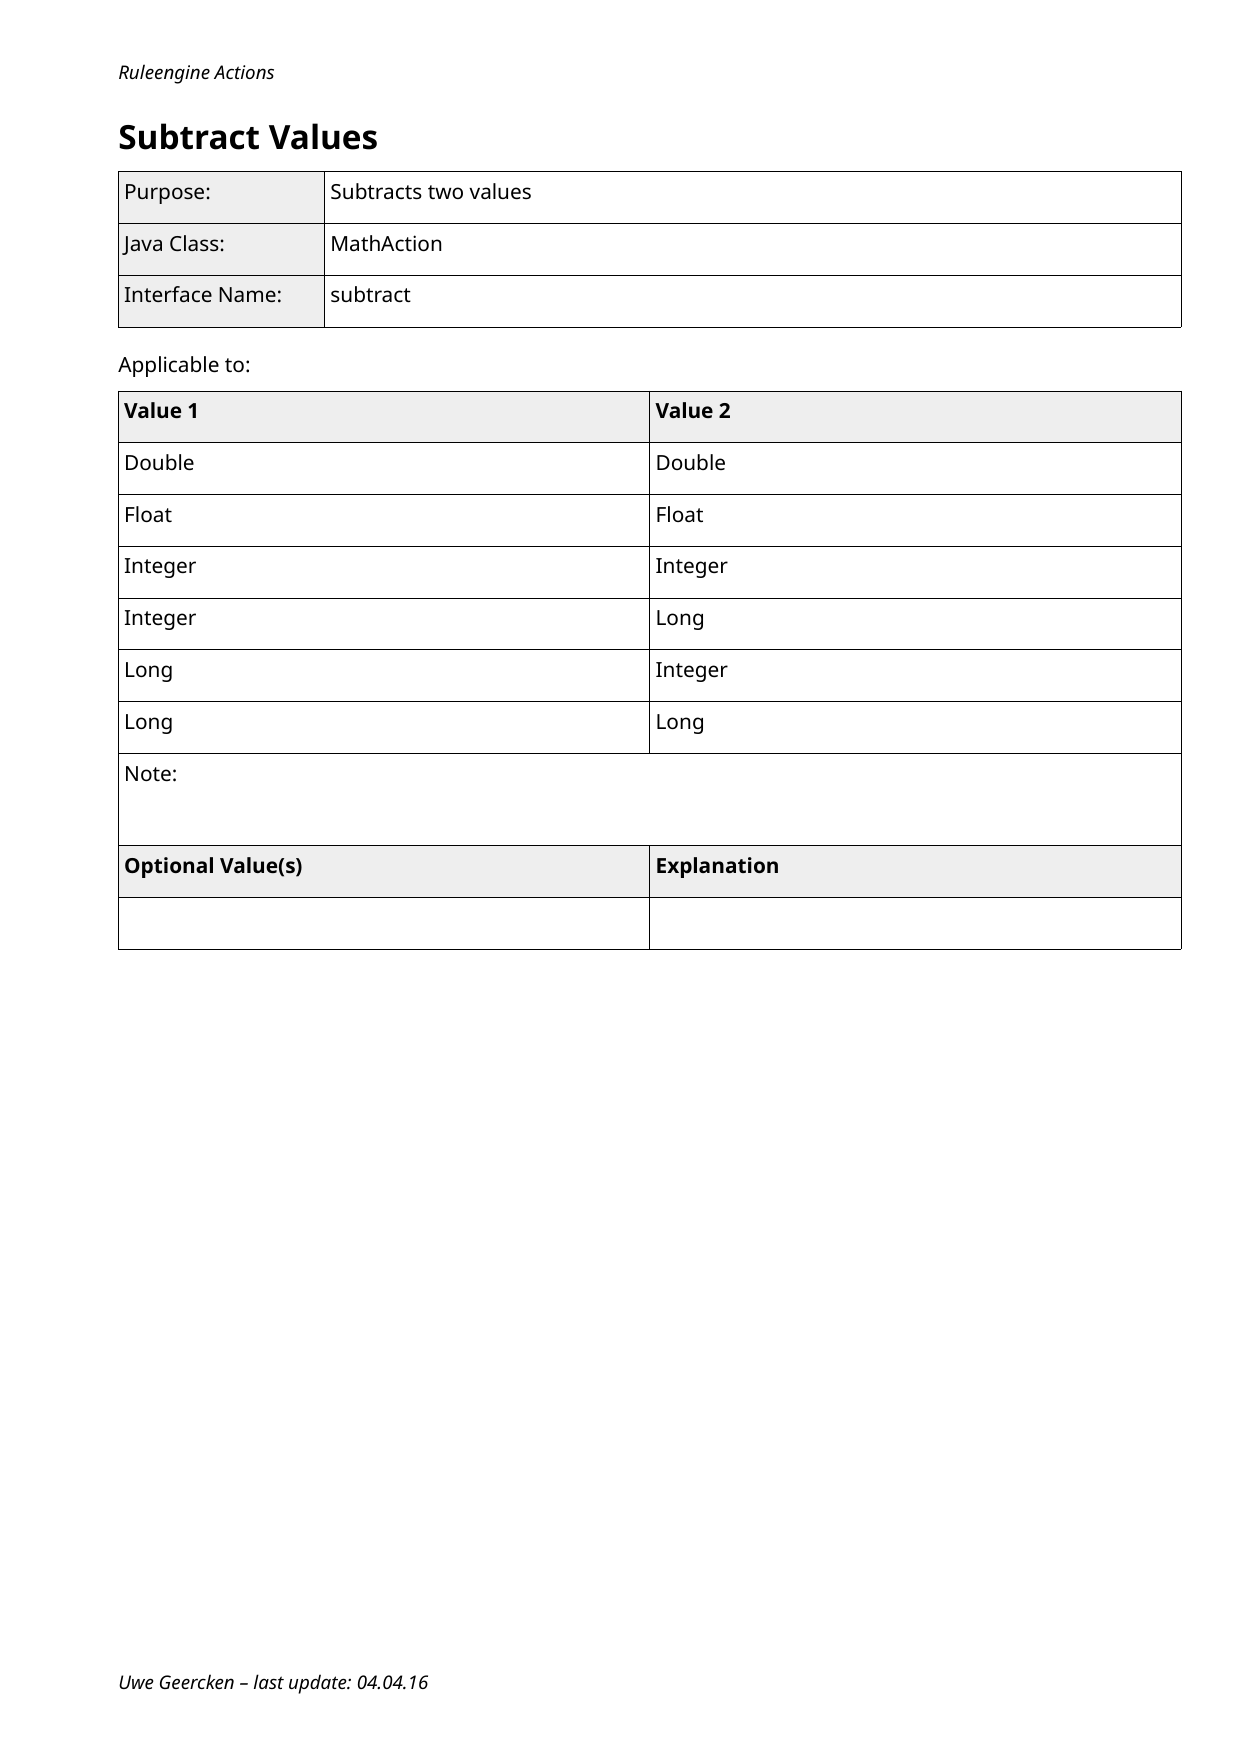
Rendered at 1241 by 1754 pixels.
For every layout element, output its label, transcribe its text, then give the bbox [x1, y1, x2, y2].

table_cell Interface Name: [119, 276, 324, 327]
table_header Value 2 [650, 392, 1181, 442]
table_cell Float [119, 495, 649, 546]
table_cell Long [119, 650, 649, 701]
table_cell MathAction [325, 224, 1181, 275]
table_cell Long [119, 702, 649, 753]
table_cell Optional Value(s) [119, 846, 649, 897]
table_cell Explanation [650, 846, 1181, 897]
table_cell Integer [650, 547, 1181, 598]
text Subtract Values [118, 114, 1181, 159]
table_cell Note: [119, 754, 1181, 845]
table_cell Long [650, 702, 1181, 753]
table_cell subtract [325, 276, 1181, 327]
table_cell Long [650, 599, 1181, 649]
table_cell Double [650, 443, 1181, 494]
table_cell Integer [119, 547, 649, 598]
text Applicable to: [118, 350, 1181, 379]
table_header Purpose: [119, 172, 324, 223]
table_cell Java Class: [119, 224, 324, 275]
table_cell [650, 898, 1181, 948]
table_cell Integer [119, 599, 649, 649]
table_cell [119, 898, 649, 948]
table_cell Integer [650, 650, 1181, 701]
table_header Subtracts two values [325, 172, 1181, 223]
table_cell Float [650, 495, 1181, 546]
table_cell Double [119, 443, 649, 494]
table_header Value 1 [119, 392, 649, 442]
